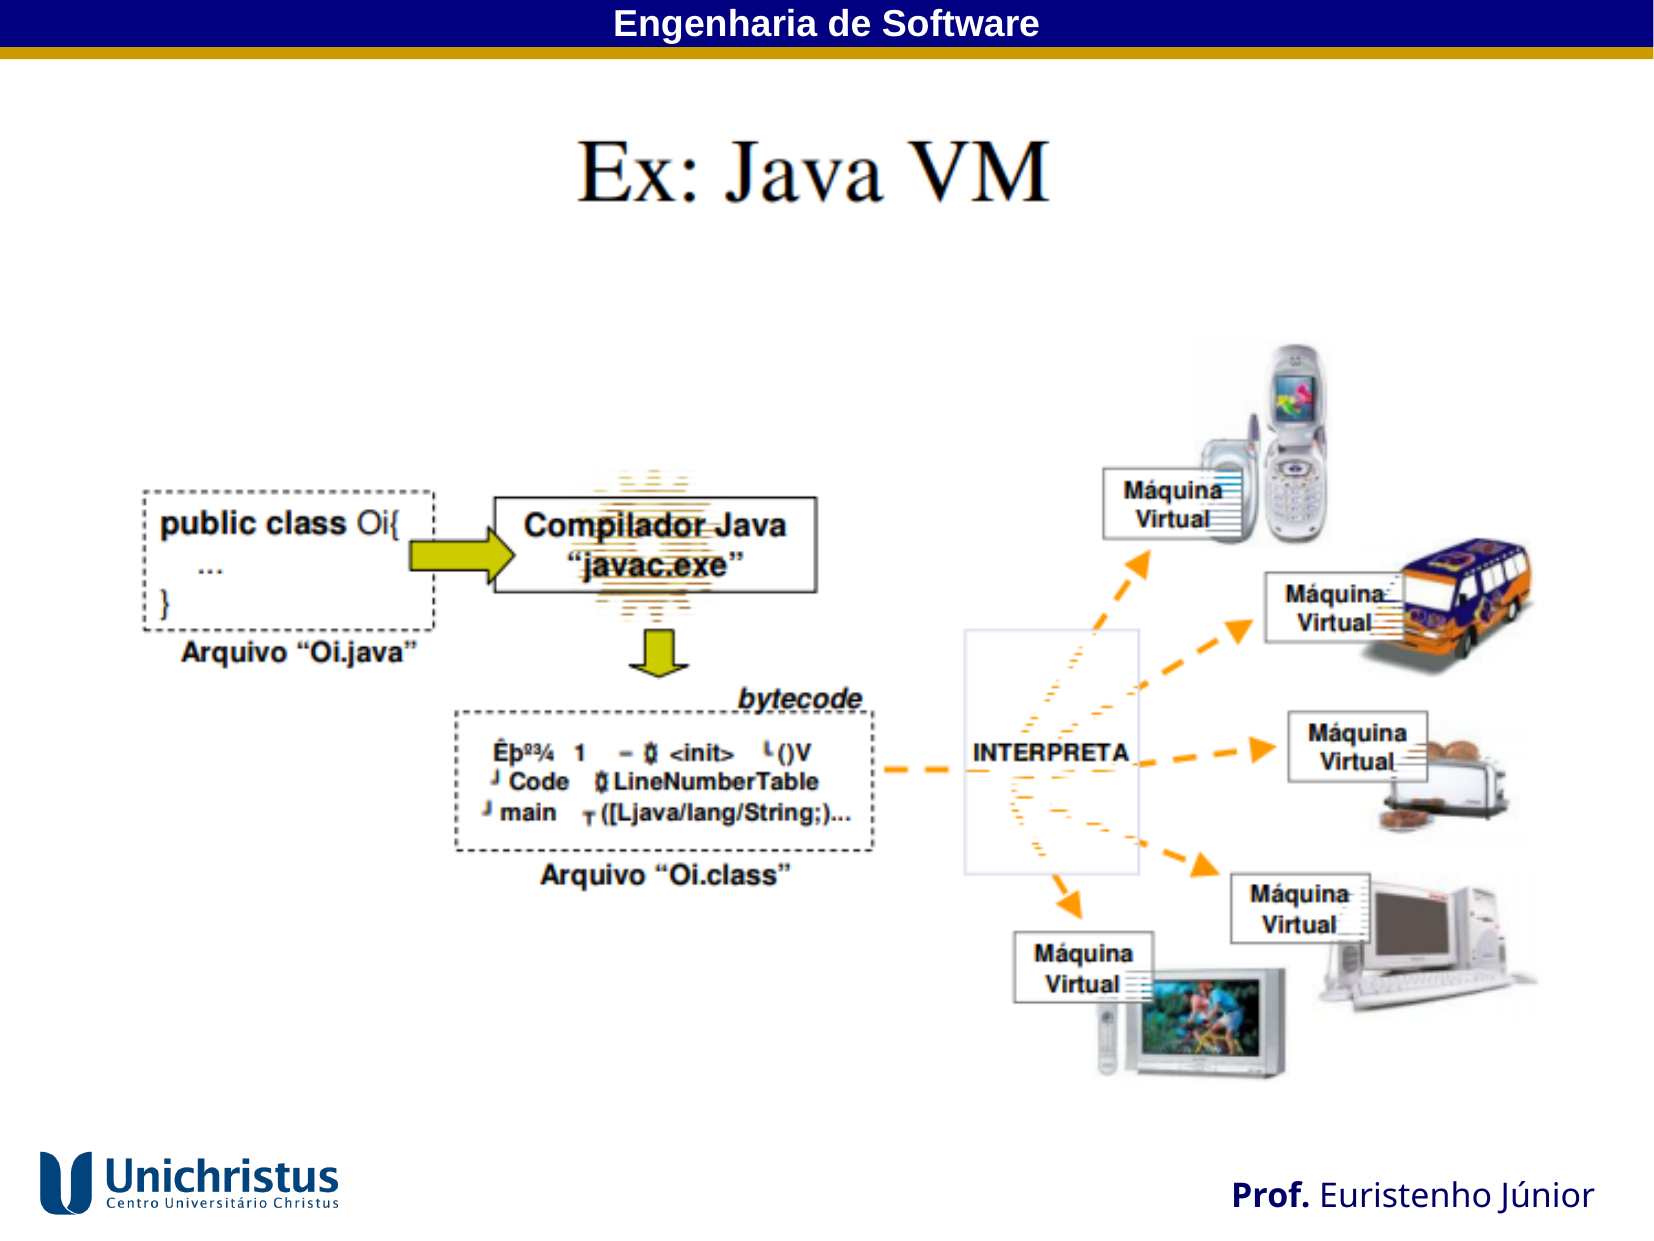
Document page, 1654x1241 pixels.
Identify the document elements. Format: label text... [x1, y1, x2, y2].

picture [35, 1148, 343, 1217]
text_box Engenharia de Software [0, 0, 1654, 47]
text_box [0, 47, 1654, 60]
picture [118, 120, 1548, 1099]
text_box Prof. Euristenho Júnior [1216, 1163, 1654, 1224]
